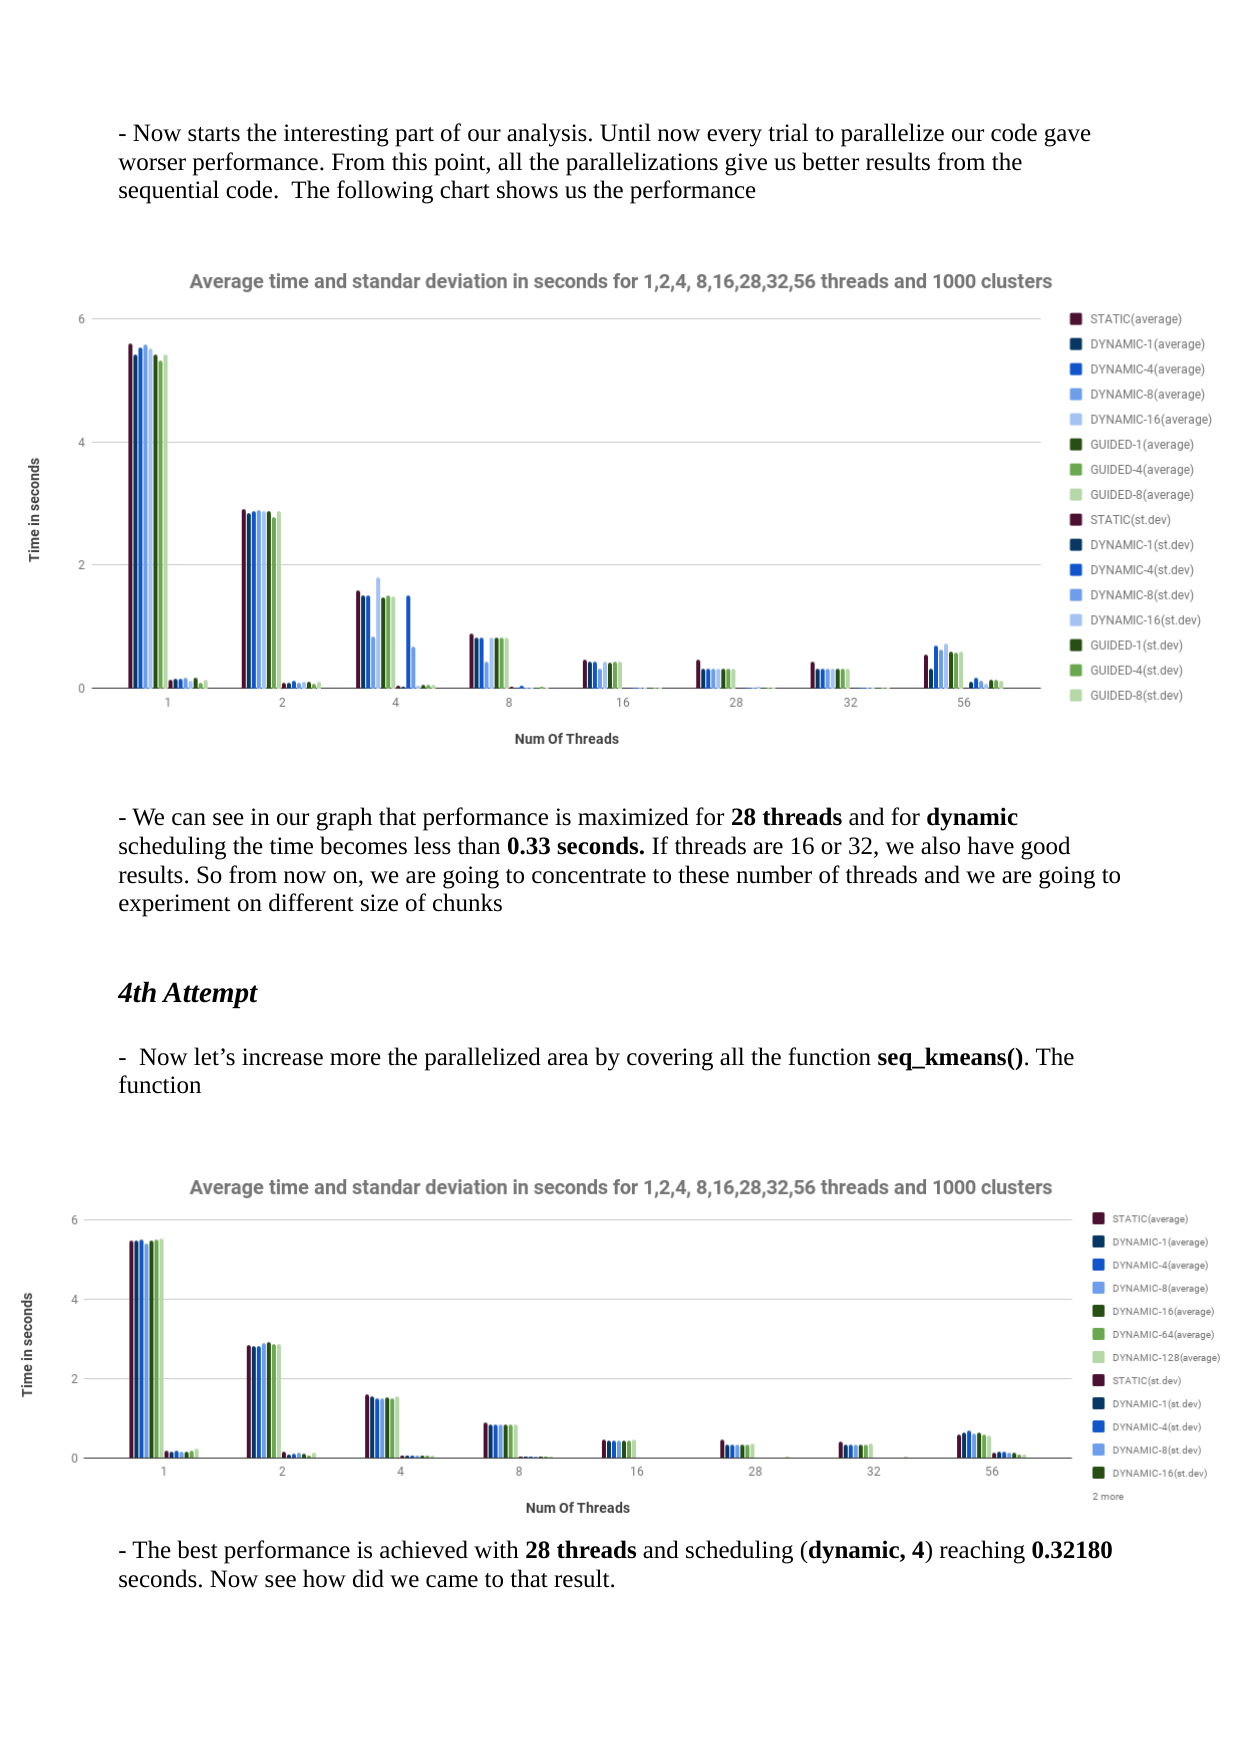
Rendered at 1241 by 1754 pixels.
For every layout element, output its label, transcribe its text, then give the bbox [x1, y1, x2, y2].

text 4th Attempt [118, 975, 1122, 1008]
text - The best performance is achieved with 28 threads and scheduling (dynamic, 4) reaching 0.32180 seconds. Now see how did we came to that result. [118, 1536, 1122, 1593]
text - We can see in our graph that performance is maximized for 28 threads and for dynamic scheduling the time becomes less than 0.33 seconds. If threads are 16 or 32, we also have good results. So from now on, we are going to concentrate to these number of threads and we are going to [118, 802, 1122, 888]
picture [0, 1156, 1241, 1536]
text - Now starts the interesting part of our analysis. Until now every trial to parallelize our code gave worser performance. From this point, all the parallelizations give us better results from the sequential code. The following chart shows us the performance [118, 118, 1122, 204]
picture [0, 243, 1241, 774]
text - Now let’s increase more the parallelized area by covering all the function seq_kmeans(). The function [118, 1042, 1122, 1099]
text experiment on different size of chunks [118, 888, 1122, 917]
